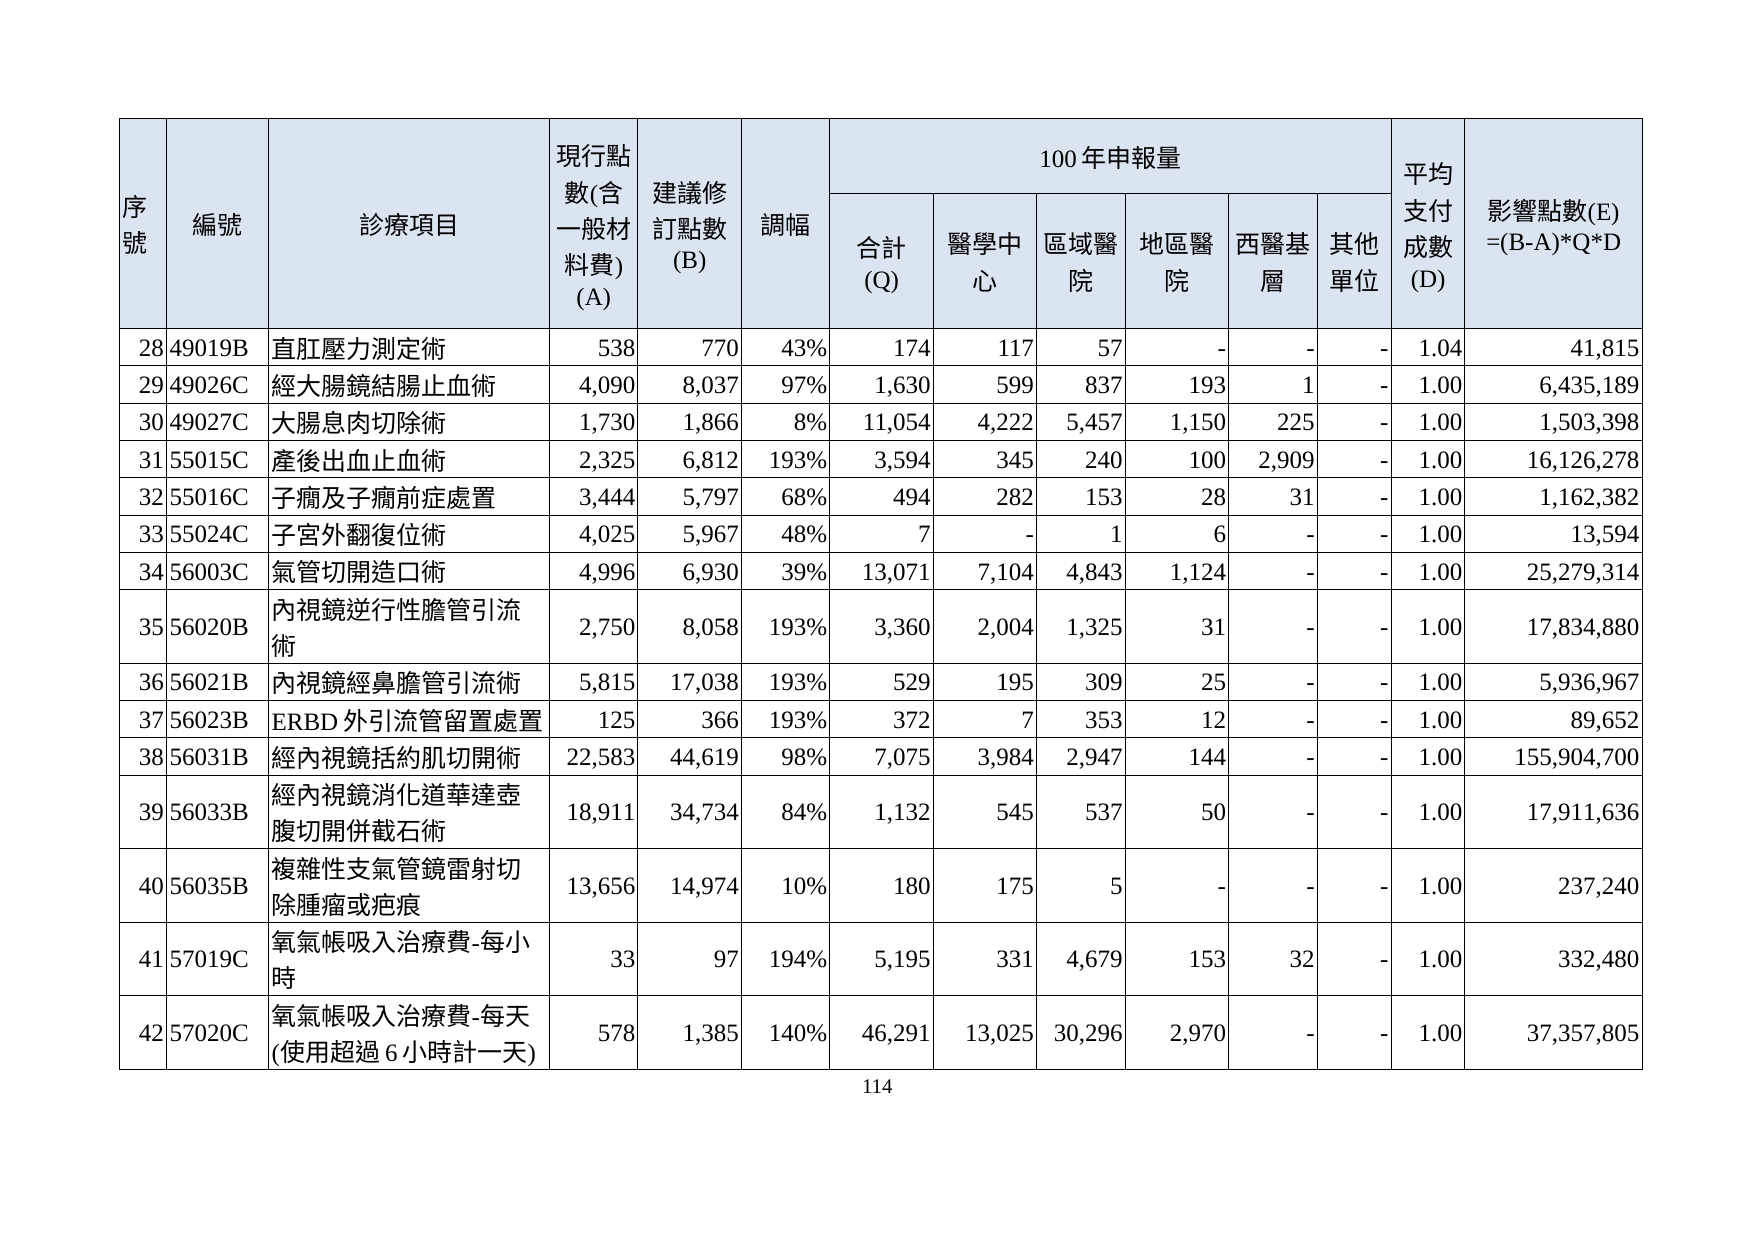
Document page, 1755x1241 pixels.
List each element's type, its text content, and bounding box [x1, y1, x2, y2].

table_cell 28 [120, 329, 166, 365]
table_cell 13,594 [1465, 516, 1642, 552]
table_cell 55015C [167, 441, 268, 477]
table_cell 6,812 [638, 441, 741, 477]
table_cell 225 [1229, 404, 1317, 440]
table_cell 氣管切開造口術 [269, 553, 549, 589]
table_cell 193% [742, 701, 829, 737]
table_cell 8% [742, 404, 829, 440]
table_cell 194% [742, 923, 829, 995]
table_header 序號 [120, 119, 166, 328]
table_cell 2,004 [934, 590, 1036, 663]
table_cell - [1318, 516, 1391, 552]
table_cell 36 [120, 664, 166, 700]
table_cell 7 [830, 516, 933, 552]
table_cell 32 [120, 478, 166, 514]
table_cell - [1229, 701, 1317, 737]
table_cell 5,936,967 [1465, 664, 1642, 700]
table_cell 4,843 [1037, 553, 1125, 589]
table_cell 538 [550, 329, 637, 365]
table_header 建議修訂點數(B) [638, 119, 741, 328]
table_cell 1,150 [1126, 404, 1228, 440]
table_cell 3,360 [830, 590, 933, 663]
table_cell - [1318, 996, 1391, 1069]
table_cell 內視鏡經鼻膽管引流術 [269, 664, 549, 700]
table_cell 25,279,314 [1465, 553, 1642, 589]
table_cell 39 [120, 776, 166, 848]
table_header 現行點數(含一般材料費)(A) [550, 119, 637, 328]
table_cell 產後出血止血術 [269, 441, 549, 477]
table_cell 37,357,805 [1465, 996, 1642, 1069]
table_cell 子宮外翻復位術 [269, 516, 549, 552]
table_cell 31 [120, 441, 166, 477]
table_cell 240 [1037, 441, 1125, 477]
table_cell 125 [550, 701, 637, 737]
table_cell - [1318, 849, 1391, 922]
table_cell 1.00 [1392, 590, 1464, 663]
table_cell 8,037 [638, 366, 741, 403]
table_cell 7,104 [934, 553, 1036, 589]
table_cell 2,947 [1037, 738, 1125, 774]
table_cell 372 [830, 701, 933, 737]
table_cell 46,291 [830, 996, 933, 1069]
table_cell 33 [120, 516, 166, 552]
table_cell 1,630 [830, 366, 933, 403]
table_cell 34,734 [638, 776, 741, 848]
table_cell 34 [120, 553, 166, 589]
table_cell 837 [1037, 366, 1125, 403]
table_cell 40 [120, 849, 166, 922]
table_cell - [1318, 478, 1391, 514]
table_cell 56021B [167, 664, 268, 700]
table_cell 氧氣帳吸入治療費-每小時 [269, 923, 549, 995]
table_cell - [1229, 996, 1317, 1069]
table_cell 其他單位 [1318, 194, 1391, 328]
table_cell 175 [934, 849, 1036, 922]
table_cell 31 [1229, 478, 1317, 514]
table_cell 599 [934, 366, 1036, 403]
table_cell 578 [550, 996, 637, 1069]
table_cell 2,750 [550, 590, 637, 663]
table_cell 2,970 [1126, 996, 1228, 1069]
table_header 平均支付成數(D) [1392, 119, 1464, 328]
table_cell 合計 (Q) [830, 194, 933, 328]
table_header 調幅 [742, 119, 829, 328]
table_cell 4,025 [550, 516, 637, 552]
table_cell - [1229, 776, 1317, 848]
table_cell - [1318, 404, 1391, 440]
table_cell 237,240 [1465, 849, 1642, 922]
table_cell - [1318, 776, 1391, 848]
table_cell 17,911,636 [1465, 776, 1642, 848]
table_cell 1,730 [550, 404, 637, 440]
table_cell 1,866 [638, 404, 741, 440]
table_cell 1,124 [1126, 553, 1228, 589]
table_cell 117 [934, 329, 1036, 365]
table_cell 35 [120, 590, 166, 663]
table_cell 25 [1126, 664, 1228, 700]
table_cell 529 [830, 664, 933, 700]
table_cell - [1318, 329, 1391, 365]
table_cell 49027C [167, 404, 268, 440]
table_cell 1,325 [1037, 590, 1125, 663]
table_cell 56020B [167, 590, 268, 663]
table_cell 區域醫院 [1037, 194, 1125, 328]
table_cell 56023B [167, 701, 268, 737]
table_cell - [1318, 441, 1391, 477]
table_cell - [1318, 590, 1391, 663]
table_cell 1,385 [638, 996, 741, 1069]
table_cell 複雜性支氣管鏡雷射切除腫瘤或疤痕 [269, 849, 549, 922]
table_cell 41,815 [1465, 329, 1642, 365]
table_cell - [934, 516, 1036, 552]
table_cell 309 [1037, 664, 1125, 700]
table_cell 56035B [167, 849, 268, 922]
table_cell - [1229, 329, 1317, 365]
table_cell 30 [120, 404, 166, 440]
table_cell 17,834,880 [1465, 590, 1642, 663]
table_cell 1.00 [1392, 441, 1464, 477]
table_cell 5,195 [830, 923, 933, 995]
table_cell 3,594 [830, 441, 933, 477]
table_cell 55016C [167, 478, 268, 514]
table_cell 17,038 [638, 664, 741, 700]
table_cell 2,909 [1229, 441, 1317, 477]
table_cell 1.00 [1392, 849, 1464, 922]
table_cell 直肛壓力測定術 [269, 329, 549, 365]
table_cell 1 [1229, 366, 1317, 403]
table_cell 1.00 [1392, 701, 1464, 737]
table_cell 13,025 [934, 996, 1036, 1069]
table_cell 4,222 [934, 404, 1036, 440]
table_cell 193% [742, 441, 829, 477]
table_header 編號 [167, 119, 268, 328]
table_cell 55024C [167, 516, 268, 552]
table_cell 6 [1126, 516, 1228, 552]
table_cell 50 [1126, 776, 1228, 848]
table_cell 353 [1037, 701, 1125, 737]
table_cell 1,162,382 [1465, 478, 1642, 514]
table_cell 6,930 [638, 553, 741, 589]
table_cell - [1318, 366, 1391, 403]
table_cell 22,583 [550, 738, 637, 774]
table_cell 174 [830, 329, 933, 365]
table_cell - [1318, 664, 1391, 700]
table_cell 57019C [167, 923, 268, 995]
table_cell 14,974 [638, 849, 741, 922]
table_cell 494 [830, 478, 933, 514]
table_cell 153 [1126, 923, 1228, 995]
table_cell 48% [742, 516, 829, 552]
table_cell 2,325 [550, 441, 637, 477]
table_cell 1.00 [1392, 996, 1464, 1069]
table_cell 1.00 [1392, 366, 1464, 403]
table_cell 57020C [167, 996, 268, 1069]
table_cell - [1229, 849, 1317, 922]
table_cell 49026C [167, 366, 268, 403]
table_cell 6,435,189 [1465, 366, 1642, 403]
table_cell 經內視鏡消化道華達壺腹切開併截石術 [269, 776, 549, 848]
table_cell 1.00 [1392, 553, 1464, 589]
table_cell 3,444 [550, 478, 637, 514]
table_cell 氧氣帳吸入治療費-每天(使用超過6小時計一天) [269, 996, 549, 1069]
table_cell 193% [742, 664, 829, 700]
table_cell 32 [1229, 923, 1317, 995]
table_cell 1,132 [830, 776, 933, 848]
table_cell 33 [550, 923, 637, 995]
table_cell 331 [934, 923, 1036, 995]
table_cell 1.00 [1392, 516, 1464, 552]
table_cell 537 [1037, 776, 1125, 848]
table_header 影響點數(E) =(B-A)*Q*D [1465, 119, 1642, 328]
table_cell 56033B [167, 776, 268, 848]
table_header 診療項目 [269, 119, 549, 328]
table_cell 42 [120, 996, 166, 1069]
table_cell - [1229, 738, 1317, 774]
table_cell 大腸息肉切除術 [269, 404, 549, 440]
table_cell 1.00 [1392, 664, 1464, 700]
table_cell 43% [742, 329, 829, 365]
table_cell 內視鏡逆行性膽管引流術 [269, 590, 549, 663]
table_cell 3,984 [934, 738, 1036, 774]
table_cell - [1229, 553, 1317, 589]
table_cell 31 [1126, 590, 1228, 663]
table_cell 89,652 [1465, 701, 1642, 737]
table_cell 770 [638, 329, 741, 365]
table_cell 5 [1037, 849, 1125, 922]
table_cell 140% [742, 996, 829, 1069]
table_cell 366 [638, 701, 741, 737]
table_cell 97% [742, 366, 829, 403]
table_cell 144 [1126, 738, 1228, 774]
table_cell 5,815 [550, 664, 637, 700]
table_cell 12 [1126, 701, 1228, 737]
table_cell 13,071 [830, 553, 933, 589]
table_cell 41 [120, 923, 166, 995]
table_cell 11,054 [830, 404, 933, 440]
table_cell 153 [1037, 478, 1125, 514]
table_cell 1.04 [1392, 329, 1464, 365]
table_cell 1.00 [1392, 738, 1464, 774]
table_cell 39% [742, 553, 829, 589]
table_cell 7 [934, 701, 1036, 737]
table_cell 1.00 [1392, 776, 1464, 848]
table_cell - [1229, 664, 1317, 700]
table_cell 56003C [167, 553, 268, 589]
table_cell 97 [638, 923, 741, 995]
table_cell 1.00 [1392, 404, 1464, 440]
table_cell 332,480 [1465, 923, 1642, 995]
table_cell 5,967 [638, 516, 741, 552]
table_cell - [1229, 590, 1317, 663]
table_cell 經大腸鏡結腸止血術 [269, 366, 549, 403]
table_cell 57 [1037, 329, 1125, 365]
table_cell 30,296 [1037, 996, 1125, 1069]
table_cell 18,911 [550, 776, 637, 848]
table_cell 68% [742, 478, 829, 514]
table_cell - [1318, 553, 1391, 589]
table_cell 7,075 [830, 738, 933, 774]
table_cell 經內視鏡括約肌切開術 [269, 738, 549, 774]
table_cell - [1318, 701, 1391, 737]
table_cell 1.00 [1392, 923, 1464, 995]
table_cell 545 [934, 776, 1036, 848]
table_cell 193 [1126, 366, 1228, 403]
table_cell 醫學中心 [934, 194, 1036, 328]
table_cell 49019B [167, 329, 268, 365]
table_cell ERBD外引流管留置處置 [269, 701, 549, 737]
table_cell 16,126,278 [1465, 441, 1642, 477]
table_cell 345 [934, 441, 1036, 477]
table_cell 10% [742, 849, 829, 922]
table_cell 100 [1126, 441, 1228, 477]
table_cell 1.00 [1392, 478, 1464, 514]
table_header 100年申報量 [830, 119, 1391, 193]
table_cell 8,058 [638, 590, 741, 663]
table_cell 28 [1126, 478, 1228, 514]
table_cell - [1126, 849, 1228, 922]
table_cell - [1229, 516, 1317, 552]
table_cell 56031B [167, 738, 268, 774]
table_cell 98% [742, 738, 829, 774]
table_cell 4,996 [550, 553, 637, 589]
table_cell 282 [934, 478, 1036, 514]
table_cell - [1318, 923, 1391, 995]
table_cell 13,656 [550, 849, 637, 922]
table_cell 38 [120, 738, 166, 774]
table_cell 155,904,700 [1465, 738, 1642, 774]
table_cell 29 [120, 366, 166, 403]
table_cell 1,503,398 [1465, 404, 1642, 440]
table_cell 37 [120, 701, 166, 737]
table_cell 44,619 [638, 738, 741, 774]
table_cell 4,090 [550, 366, 637, 403]
table_cell 子癇及子癇前症處置 [269, 478, 549, 514]
table_cell 1 [1037, 516, 1125, 552]
table_cell 193% [742, 590, 829, 663]
table_cell 4,679 [1037, 923, 1125, 995]
table_cell - [1126, 329, 1228, 365]
table_cell 5,457 [1037, 404, 1125, 440]
table_cell 西醫基層 [1229, 194, 1317, 328]
table_cell 5,797 [638, 478, 741, 514]
table_cell 195 [934, 664, 1036, 700]
table_cell 180 [830, 849, 933, 922]
table_cell 84% [742, 776, 829, 848]
table_cell - [1318, 738, 1391, 774]
table_cell 地區醫院 [1126, 194, 1228, 328]
